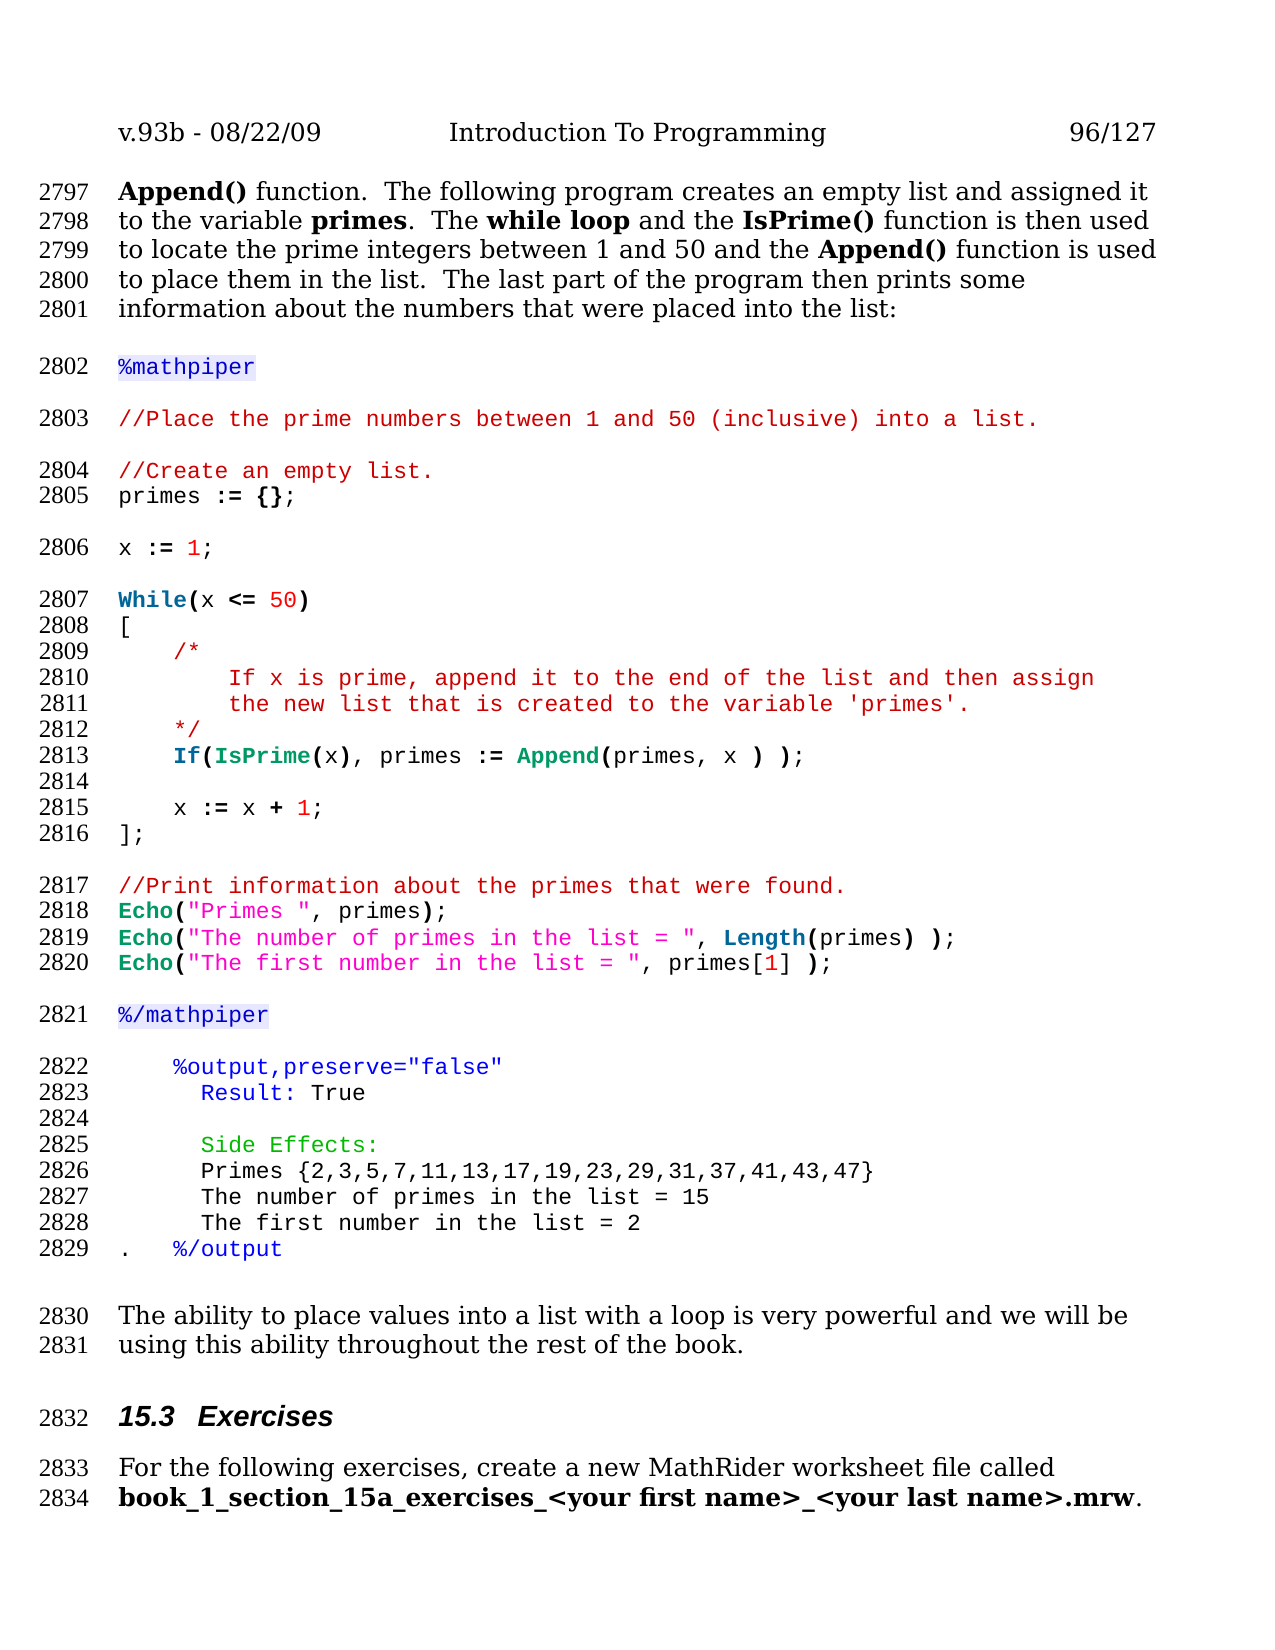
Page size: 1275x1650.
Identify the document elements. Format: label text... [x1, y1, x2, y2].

text For the following exercises, create a new MathRider worksheet file called book_1_section_15a_exercises_<your first name>_<your last name>.mrw. [118, 1453, 1157, 1512]
subtitle Exercises [118, 1399, 1157, 1432]
text Result: True [118, 1081, 1157, 1107]
text Echo("The first number in the list = ", primes[1] ); [118, 952, 1157, 978]
text //Print information about the primes that were found. [118, 874, 1157, 900]
text Side Effects: [118, 1133, 1157, 1159]
text the new list that is created to the variable 'primes'. [118, 692, 1157, 718]
text The ability to place values into a list with a loop is very powerful and we will be using this ability throughout the rest of the book. [118, 1301, 1157, 1360]
text */ [118, 718, 1157, 744]
text /* [118, 641, 1157, 666]
text Echo("Primes ", primes); [118, 900, 1157, 926]
text //Create an empty list. [118, 459, 1157, 485]
text The number of primes in the list = 15 [118, 1185, 1157, 1211]
text The first number in the list = 2 [118, 1211, 1157, 1237]
text Append() function. The following program creates an empty list and assigned it to the variable primes. The while loop and the IsPrime() function is then used to locate the prime integers between 1 and 50 and the Append() function is used to place them in the list. The last part of the program then prints some information about the numbers that were placed into the list: [118, 177, 1157, 323]
text primes := {}; [118, 485, 1157, 511]
text While(x <= 50) [118, 589, 1157, 614]
text ]; [118, 822, 1157, 848]
text [ [118, 614, 1157, 641]
text . %/output [118, 1237, 1157, 1263]
text x := x + 1; [118, 796, 1157, 822]
text %/mathpiper [118, 1004, 1157, 1029]
text Primes {2,3,5,7,11,13,17,19,23,29,31,37,41,43,47} [118, 1159, 1157, 1185]
text If x is prime, append it to the end of the list and then assign [118, 666, 1157, 692]
text If(IsPrime(x), primes := Append(primes, x ) ); [118, 744, 1157, 770]
text //Place the prime numbers between 1 and 50 (inclusive) into a list. [118, 407, 1157, 433]
text Echo("The number of primes in the list = ", Length(primes) ); [118, 926, 1157, 952]
text %output,preserve="false" [118, 1056, 1157, 1081]
text x := 1; [118, 537, 1157, 563]
text %mathpiper [118, 355, 1157, 381]
